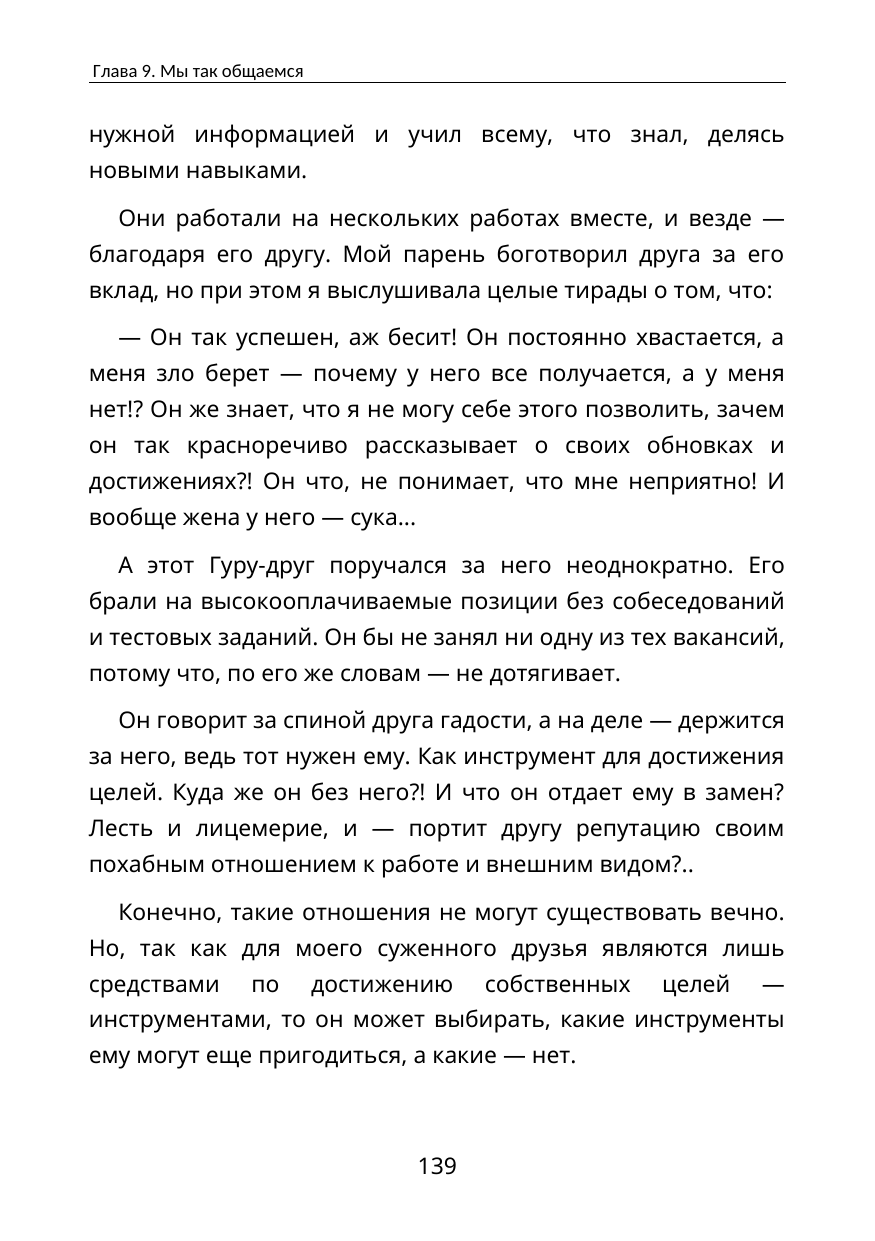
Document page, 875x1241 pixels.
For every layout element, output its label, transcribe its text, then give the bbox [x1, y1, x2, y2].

text А этот Гуру-друг поручался за него неоднократно. Его брали на высокооплачиваемые позиции без собеседований и тестовых заданий. Он бы не занял ни одну из тех вакансий, потому что, по его же словам — не дотягивает. [88, 549, 786, 688]
text — Он так успешен, аж бесит! Он постоянно хвастается, а меня зло берет — почему у него все получается, а у меня нет!? Он же знает, что я не могу себе этого позволить, зачем он так красноречиво рассказывает о своих обновках и достижениях?! Он что, не понимает, что мне неприятно! И вообще жена у него — сука... [88, 321, 786, 532]
text Конечно, такие отношения не могут существовать вечно. Но, так как для моего суженного друзья являются лишь средствами по достижению собственных целей — инструментами, то он может выбирать, какие инструменты ему могут еще пригодиться, а какие — нет. [88, 896, 786, 1071]
text нужной информацией и учил всему, что знал, делясь новыми навыками. [88, 118, 786, 185]
text Он говорит за спиной друга гадости, а на деле — держится за него, ведь тот нужен ему. Как инструмент для достижения целей. Куда же он без него?! И что он отдает ему в замен? Лесть и лицемерие, и — портит другу репутацию своим похабным отношением к работе и внешним видом?.. [88, 704, 786, 879]
text Они работали на нескольких работах вместе, и везде — благодаря его другу. Мой парень боготворил друга за его вклад, но при этом я выслушивала целые тирады о том, что: [88, 202, 786, 305]
